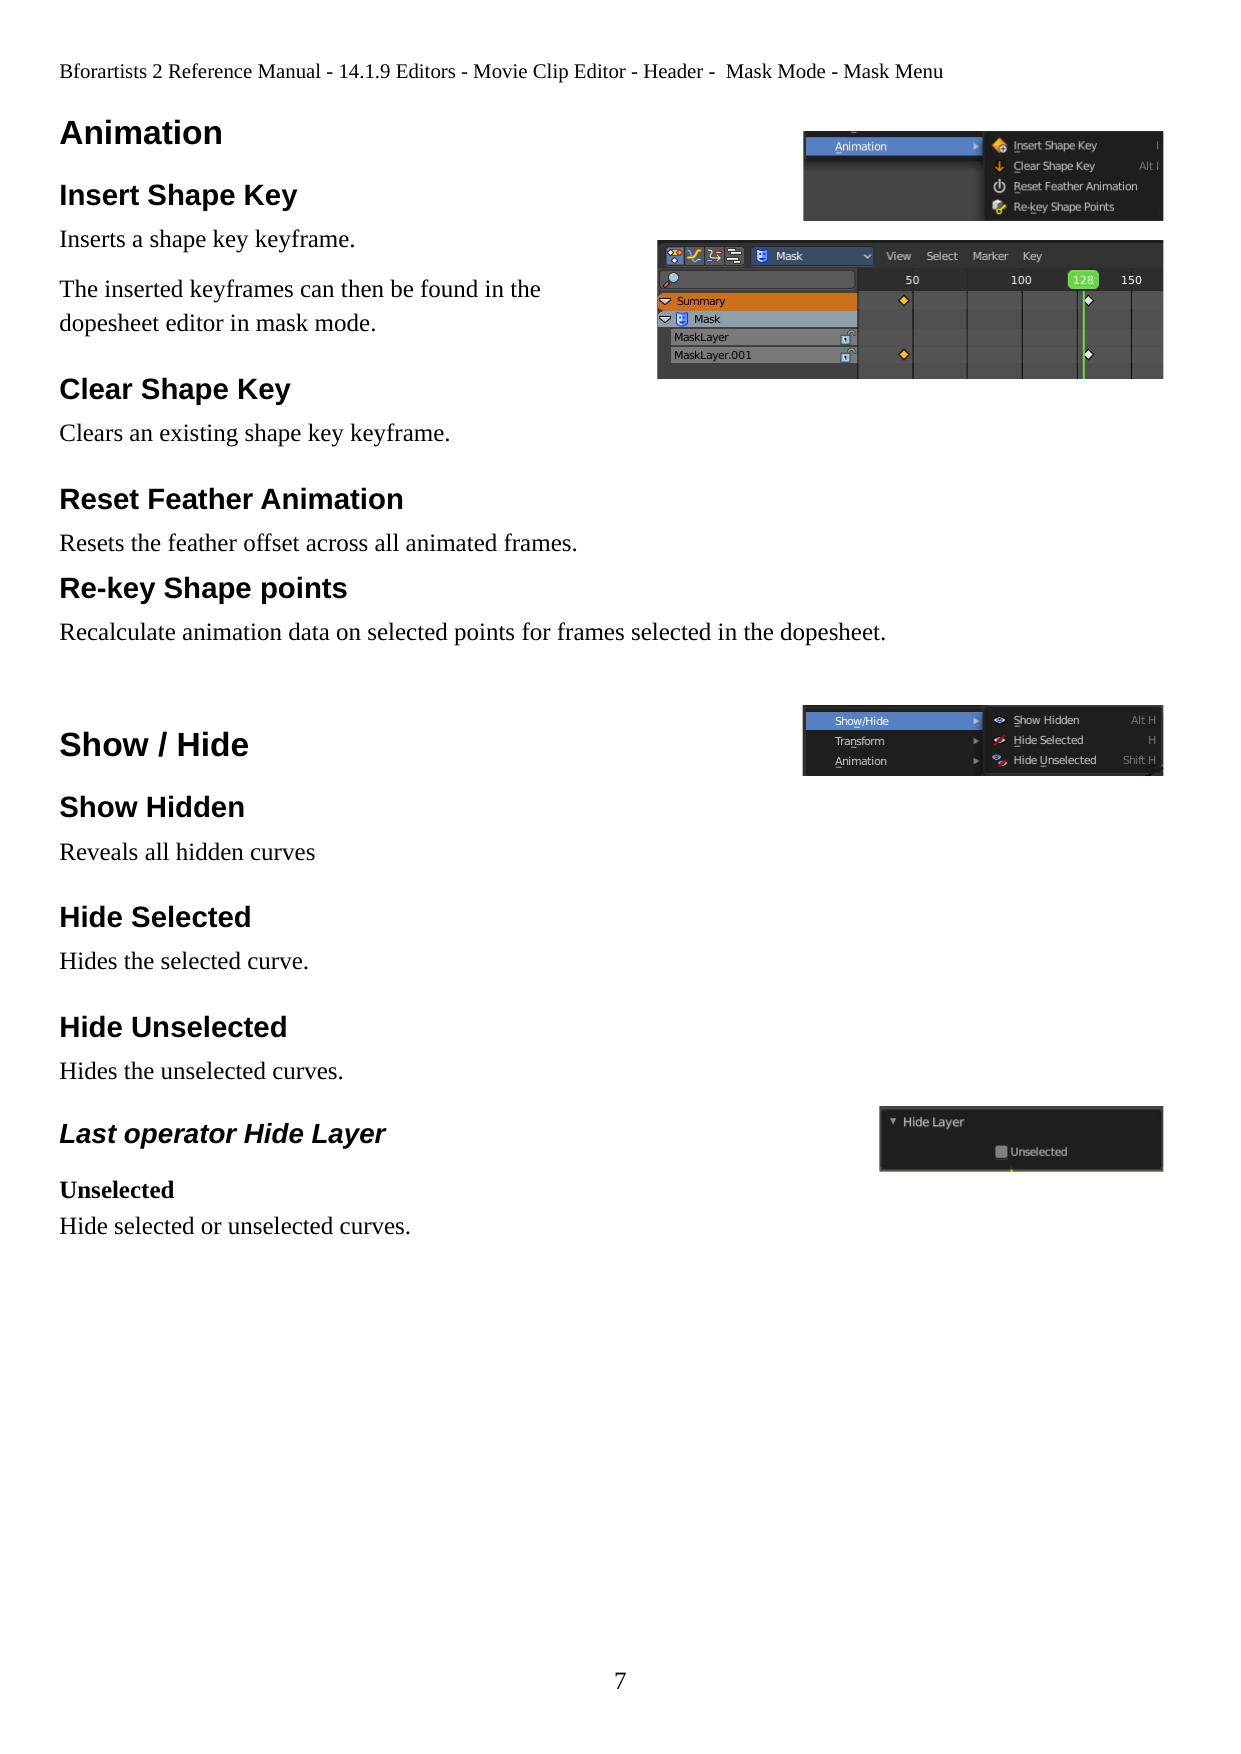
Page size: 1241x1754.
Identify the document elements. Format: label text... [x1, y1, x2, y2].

subtitle Show / Hide [59, 724, 802, 763]
subtitle Last operator Hide Layer [59, 1118, 879, 1150]
subtitle Animation [59, 113, 1181, 151]
subtitle Unselected [59, 1175, 1181, 1203]
subtitle [1164, 178, 1181, 212]
text The inserted keyframes can then be found in the dopesheet editor in mask mode. [59, 274, 657, 337]
subtitle [1164, 1118, 1181, 1150]
text Inserts a shape key keyframe. [59, 224, 1181, 253]
picture [802, 705, 1164, 776]
text Hides the selected curve. [59, 946, 1181, 975]
picture [879, 1106, 1164, 1172]
subtitle Insert Shape Key [59, 178, 803, 212]
subtitle Hide Unselected [59, 1010, 1181, 1044]
list Recalculate animation data on selected points for frames selected in the dopesheet. [59, 617, 1181, 646]
subtitle Clear Shape Key [59, 372, 1181, 406]
subtitle Hide Selected [59, 900, 1181, 934]
text Clears an existing shape key keyframe. [59, 418, 1181, 447]
subtitle Re-key Shape points [59, 571, 1181, 605]
text Hide selected or unselected curves. [59, 1211, 1181, 1240]
picture [657, 240, 1164, 379]
subtitle Reset Feather Animation [59, 482, 1181, 515]
text Reveals all hidden curves [59, 837, 1181, 865]
picture [803, 131, 1164, 221]
subtitle [1164, 724, 1181, 763]
list Resets the feather offset across all animated frames. [59, 528, 1181, 557]
text Hides the unselected curves. [59, 1056, 1181, 1085]
subtitle Show Hidden [59, 790, 1181, 824]
